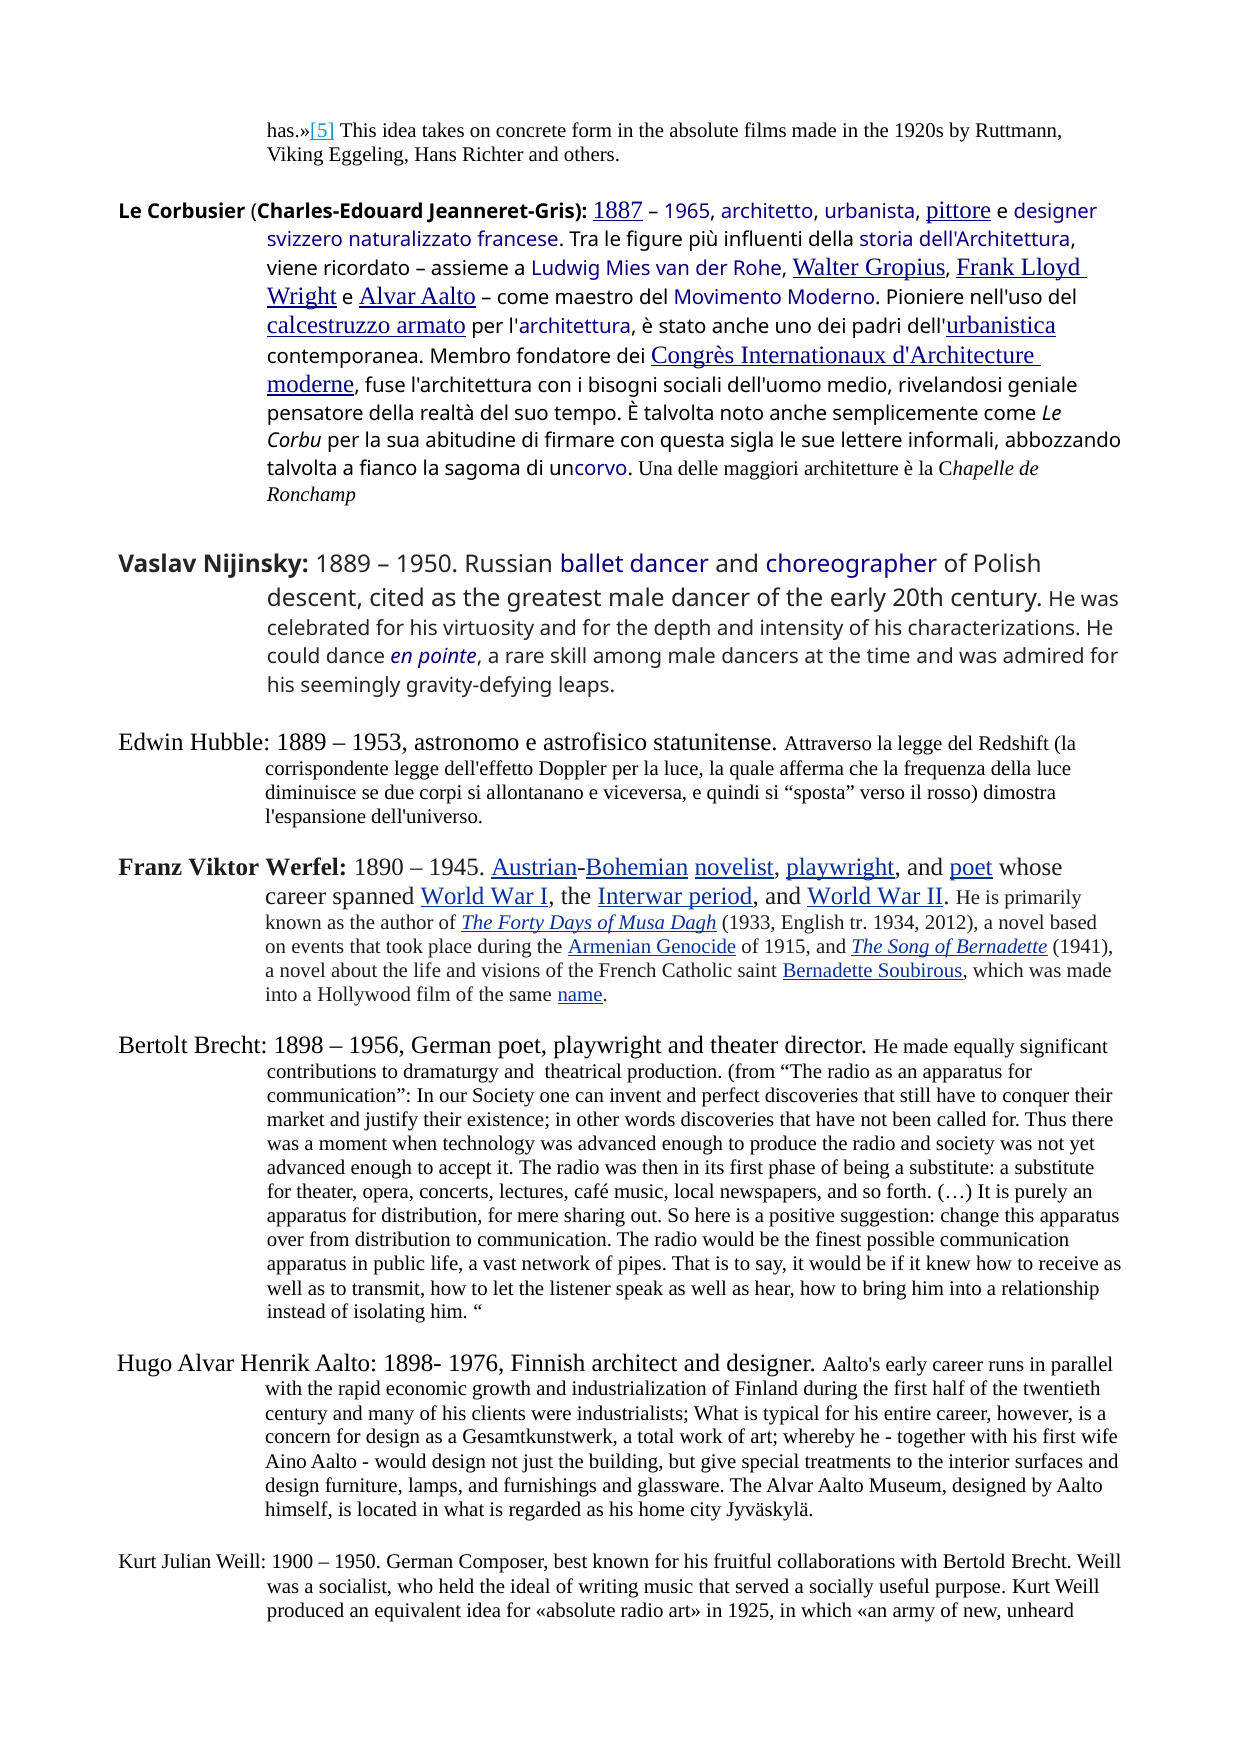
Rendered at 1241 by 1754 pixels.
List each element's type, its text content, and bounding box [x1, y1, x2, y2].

text Franz Viktor Werfel: 1890 – 1945. Austrian-Bohemian novelist, playwright, and poet whose career spanned World War I, the Interwar period, and World War II. He is primarily known as the author of The Forty Days of Musa Dagh (1933, English tr. 1934, 2012), a novel based on events that took place during the Armenian Genocide of 1915, and The Song of Bernadette (1941), a novel about the life and visions of the French Catholic saint Bernadette Soubirous, which was made into a Hollywood film of the same name. [118, 852, 1122, 1006]
text Edwin Hubble: 1889 – 1953, astronomo e astrofisico statunitense. Attraverso la legge del Redshift (la corrispondente legge dell'effetto Doppler per la luce, la quale afferma che la frequenza della luce diminuisce se due corpi si allontanano e viceversa, e quindi si “sposta” verso il rosso) dimostra l'espansione dell'universo. [118, 727, 1122, 828]
text has.»[5] This idea takes on concrete form in the absolute films made in the 1920s by Ruttmann, Viking Eggeling, Hans Richter and others. [118, 118, 1122, 166]
text Le Corbusier (Charles-Edouard Jeanneret-Gris): 1887 – 1965, architetto, urbanista, pittore e designer svizzero naturalizzato francese. Tra le figure più influenti della storia dell'Architettura, viene ricordato – assieme a Ludwig Mies van der Rohe, Walter Gropius, Frank Lloyd Wright e Alvar Aalto – come maestro del Movimento Moderno. Pioniere nell'uso del calcestruzzo armato per l'architettura, è stato anche uno dei padri dell'urbanistica contemporanea. Membro fondatore dei Congrès Internationaux d'Architecture moderne, fuse l'architettura con i bisogni sociali dell'uomo medio, rivelandosi geniale pensatore della realtà del suo tempo. È talvolta noto anche semplicemente come Le Corbu per la sua abitudine di firmare con questa sigla le sue lettere informali, abbozzando talvolta a fianco la sagoma di uncorvo. Una delle maggiori architetture è la Chapelle de Ronchamp [118, 195, 1122, 506]
text Hugo Alvar Henrik Aalto: 1898- 1976, Finnish architect and designer. Aalto's early career runs in parallel with the rapid economic growth and industrialization of Finland during the first half of the twentieth century and many of his clients were industrialists; What is typical for his entire career, however, is a concern for design as a Gesamtkunstwerk, a total work of art; whereby he - together with his first wife Aino Aalto - would design not just the building, but give special treatments to the interior surfaces and design furniture, lamps, and furnishings and glassware. The Alvar Aalto Museum, designed by Aalto himself, is located in what is regarded as his home city Jyväskylä. [117, 1348, 1122, 1521]
text Kurt Julian Weill: 1900 – 1950. German Composer, best known for his fruitful collaborations with Bertold Brecht. Weill was a socialist, who held the ideal of writing music that served a socially useful purpose. Kurt Weill produced an equivalent idea for «absolute radio art» in 1925, in which «an army of new, unheard [118, 1549, 1122, 1622]
text Bertolt Brecht: 1898 – 1956, German poet, playwright and theater director. He made equally significant contributions to dramaturgy and theatrical production. (from “The radio as an apparatus for communication”: In our Society one can invent and perfect discoveries that still have to conquer their market and justify their existence; in other words discoveries that have not been called for. Thus there was a moment when technology was advanced enough to produce the radio and society was not yet advanced enough to accept it. The radio was then in its first phase of being a substitute: a substitute for theater, opera, concerts, lectures, café music, local newspapers, and so forth. (…) It is purely an apparatus for distribution, for mere sharing out. So here is a positive suggestion: change this apparatus over from distribution to communication. The radio would be the finest possible communication apparatus in public life, a vast network of pipes. That is to say, it would be if it knew how to receive as well as to transmit, how to let the listener speak as well as hear, how to bring him into a relationship instead of isolating him. “ [118, 1030, 1122, 1323]
text Vaslav Nijinsky: 1889 – 1950. Russian ballet dancer and choreographer of Polish descent, cited as the greatest male dancer of the early 20th century. He was celebrated for his virtuosity and for the depth and intensity of his characterizations. He could dance en pointe, a rare skill among male dancers at the time and was admired for his seemingly gravity-defying leaps. [118, 547, 1122, 698]
